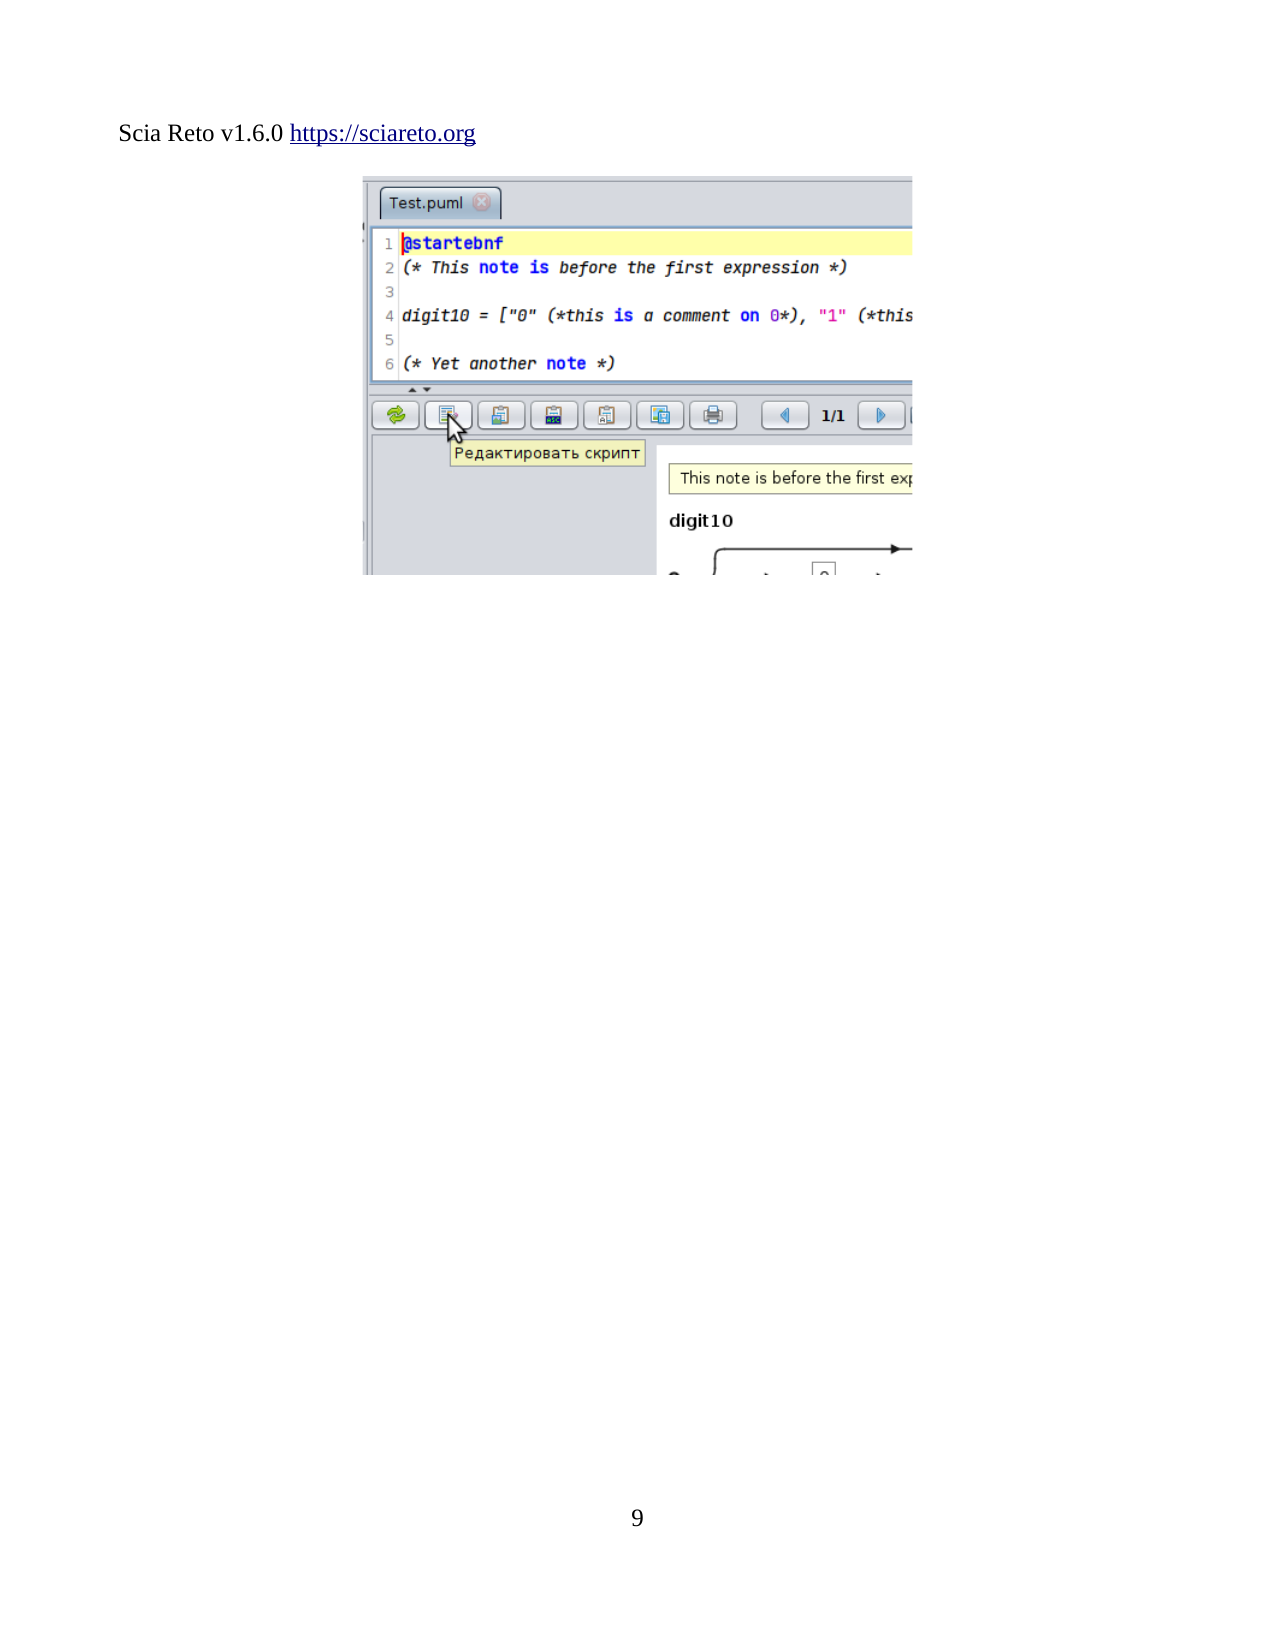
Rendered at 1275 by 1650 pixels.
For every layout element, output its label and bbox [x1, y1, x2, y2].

picture [362, 176, 913, 575]
